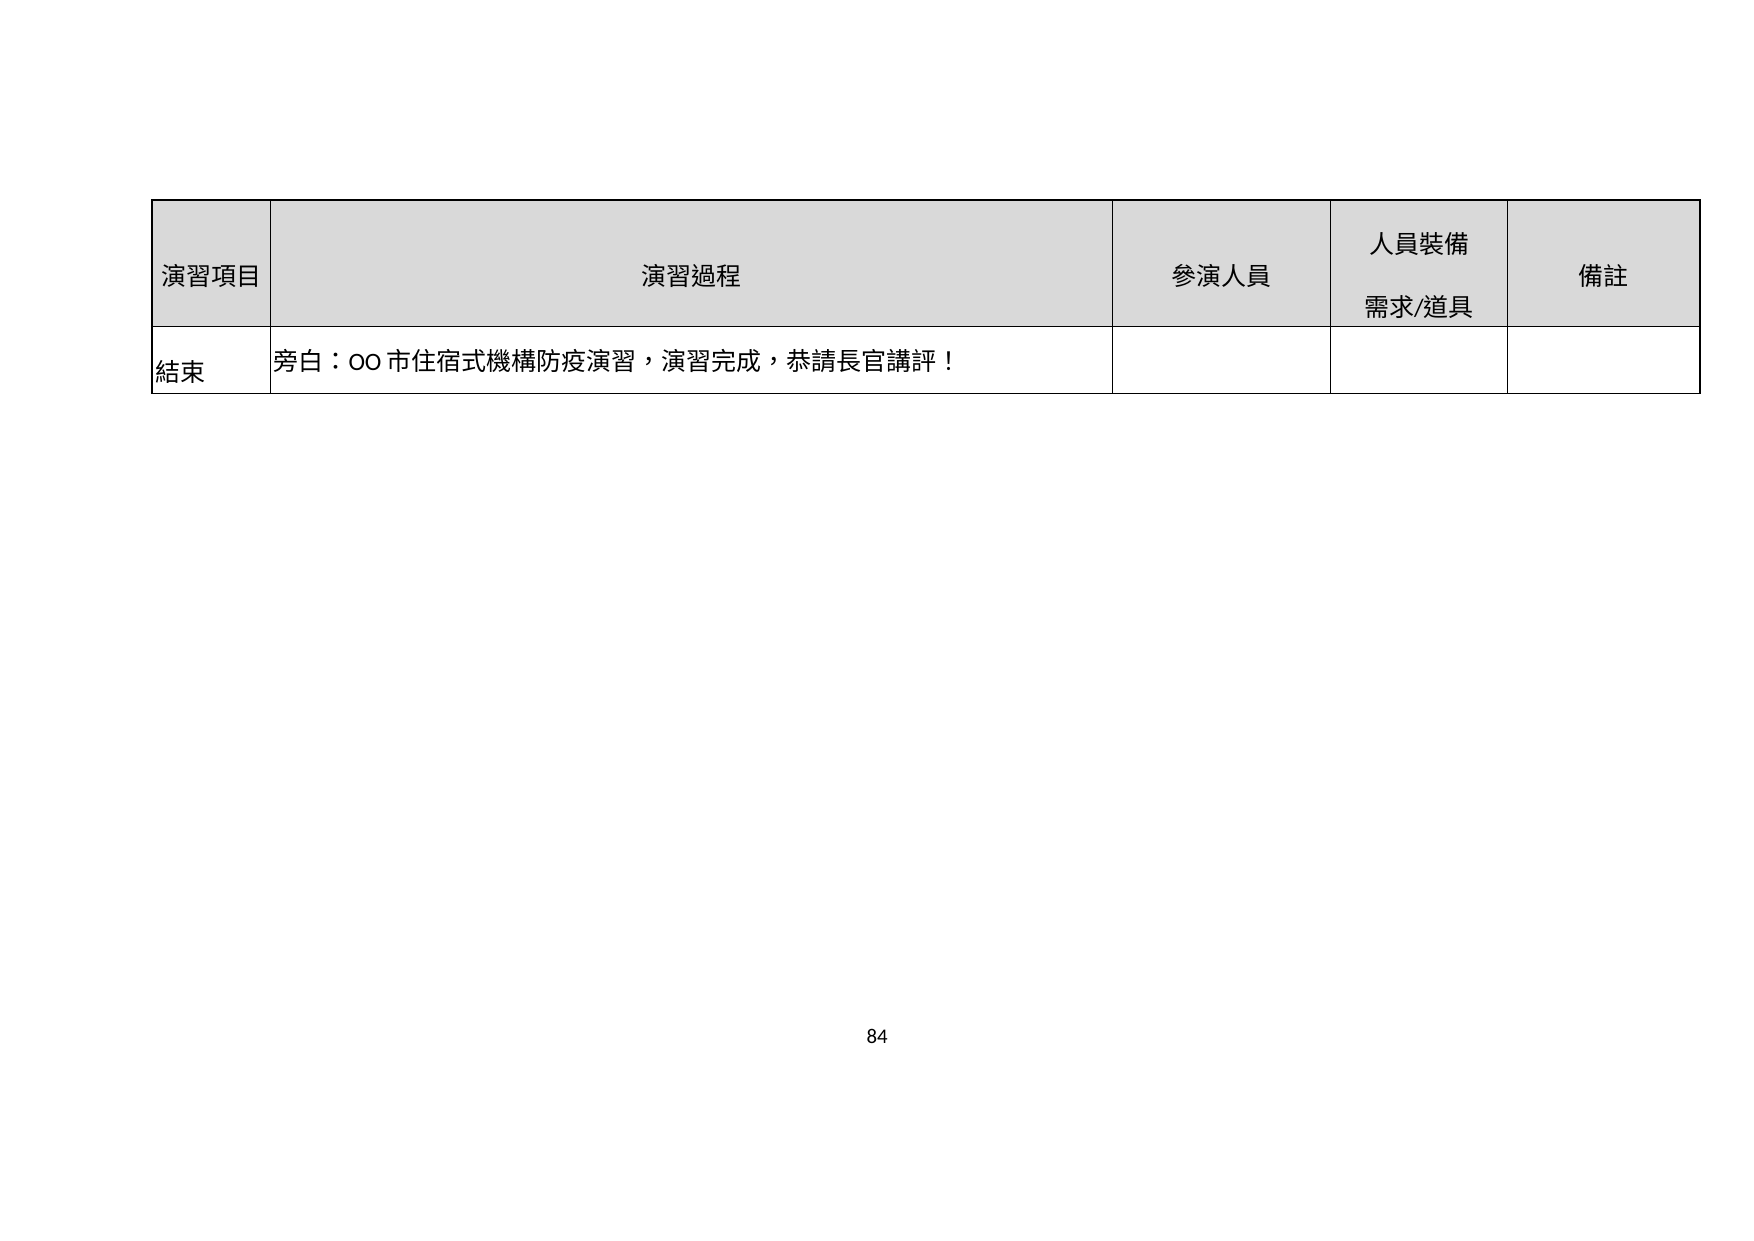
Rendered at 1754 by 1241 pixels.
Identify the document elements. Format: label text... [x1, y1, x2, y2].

table_cell 旁白：OO市住宿式機構防疫演習，演習完成，恭請長官講評！ [271, 327, 1112, 393]
table_header 人員裝備 需求/道具 [1331, 201, 1507, 326]
table_header 備註 [1508, 201, 1699, 326]
table_cell [1331, 327, 1507, 393]
table_cell [1113, 327, 1330, 393]
table_header 演習項目 [153, 201, 270, 326]
table_header 參演人員 [1113, 201, 1330, 326]
table_header 演習過程 [271, 201, 1112, 326]
table_cell [1508, 327, 1699, 393]
table_cell 結束 [153, 327, 270, 393]
